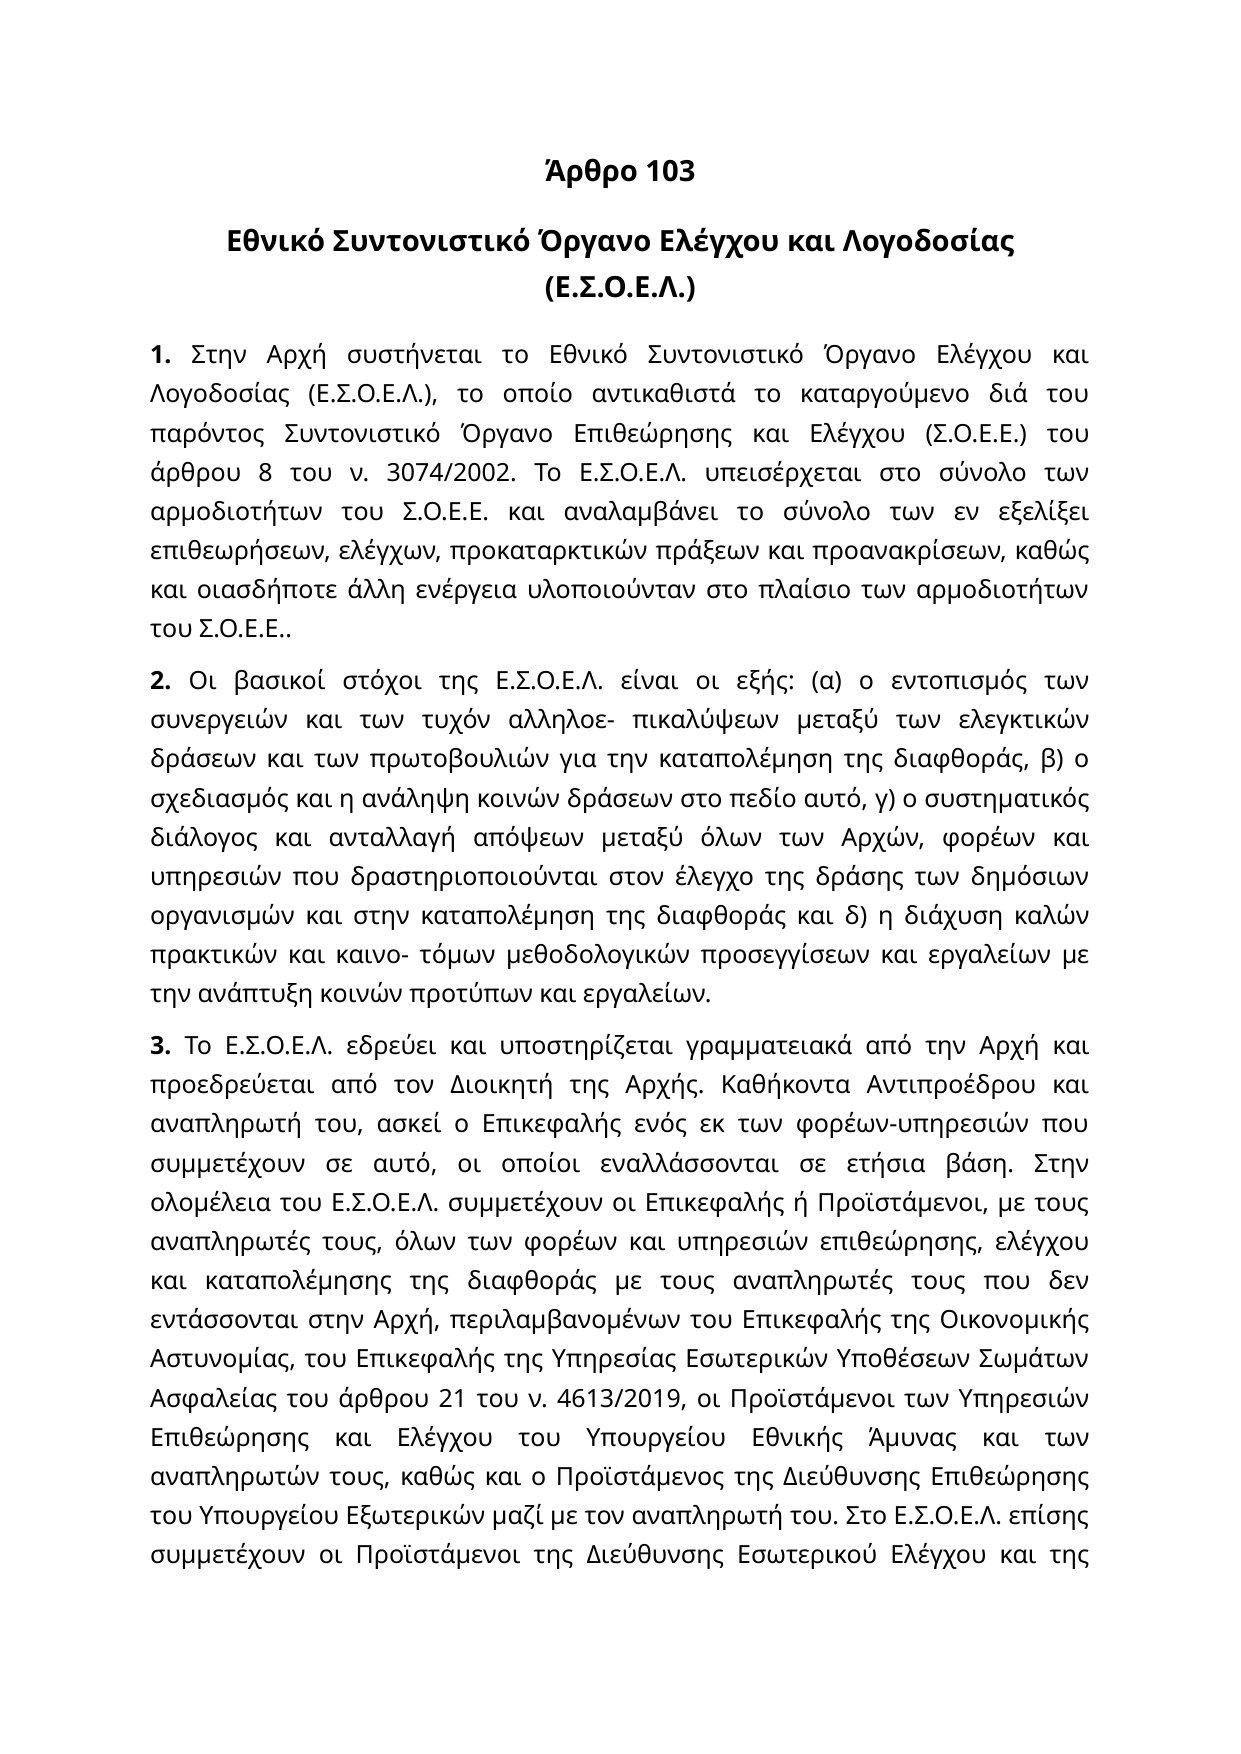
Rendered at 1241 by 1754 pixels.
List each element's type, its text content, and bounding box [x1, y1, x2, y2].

text 1. Στην Αρχή συστήνεται το Εθνικό Συντονιστικό Όργανο Ελέγχου και Λογοδοσίας (Ε.Σ.Ο.Ε.Λ.), το οποίο αντικαθιστά το καταργούμενο διά του παρόντος Συντονιστικό Όργανο Επιθεώρησης και Ελέγχου (Σ.Ο.Ε.Ε.) του άρθρου 8 του ν. 3074/2002. Το Ε.Σ.Ο.Ε.Λ. υπεισέρχεται στο σύνολο των αρμοδιοτήτων του Σ.Ο.Ε.Ε. και αναλαμβάνει το σύνολο των εν εξελίξει επιθεωρήσεων, ελέγχων, προκαταρκτικών πράξεων και προανακρίσεων, καθώς και οιασδήποτε άλλη ενέργεια υλοποιούνταν στο πλαίσιο των αρμοδιοτήτων του Σ.Ο.Ε.Ε.. [150, 337, 1090, 645]
text 3. Το Ε.Σ.Ο.Ε.Λ. εδρεύει και υποστηρίζεται γραμματειακά από την Αρχή και προεδρεύεται από τον Διοικητή της Αρχής. Καθήκοντα Αντιπροέδρου και αναπληρωτή του, ασκεί ο Επικεφαλής ενός εκ των φορέων-υπηρεσιών που συμμετέχουν σε αυτό, οι οποίοι εναλλάσσονται σε ετήσια βάση. Στην ολομέλεια του Ε.Σ.Ο.Ε.Λ. συμμετέχουν οι Επικεφαλής ή Προϊστάμενοι, με τους αναπληρωτές τους, όλων των φορέων και υπηρεσιών επιθεώρησης, ελέγχου και καταπολέμησης της διαφθοράς με τους αναπληρωτές τους που δεν εντάσσονται στην Αρχή, περιλαμβανομένων του Επικεφαλής της Οικονομικής Αστυνομίας, του Επικεφαλής της Υπηρεσίας Εσωτερικών Υποθέσεων Σωμάτων Ασφαλείας του άρθρου 21 του ν. 4613/2019, οι Προϊστάμενοι των Υπηρεσιών Επιθεώρησης και Ελέγχου του Υπουργείου Εθνικής Άμυνας και των αναπληρωτών τους, καθώς και ο Προϊστάμενος της Διεύθυνσης Επιθεώρησης του Υπουργείου Εξωτερικών μαζί με τον αναπληρωτή του. Στο Ε.Σ.Ο.Ε.Λ. επίσης συμμετέχουν οι Προϊστάμενοι της Διεύθυνσης Εσωτερικού Ελέγχου και της [150, 1028, 1090, 1571]
subtitle Άρθρο 103 [150, 150, 1090, 190]
text 2. Οι βασικοί στόχοι της Ε.Σ.Ο.Ε.Λ. είναι οι εξής: (α) ο εντοπισμός των συνεργειών και των τυχόν αλληλοε- πικαλύψεων μεταξύ των ελεγκτικών δράσεων και των πρωτοβουλιών για την καταπολέμηση της διαφθοράς, β) ο σχεδιασμός και η ανάληψη κοινών δράσεων στο πεδίο αυτό, γ) ο συστηματικός διάλογος και ανταλλαγή απόψεων μεταξύ όλων των Αρχών, φορέων και υπηρεσιών που δραστηριοποιούνται στον έλεγχο της δράσης των δημόσιων οργανισμών και στην καταπολέμηση της διαφθοράς και δ) η διάχυση καλών πρακτικών και καινο- τόμων μεθοδολογικών προσεγγίσεων και εργαλείων με την ανάπτυξη κοινών προτύπων και εργαλείων. [150, 663, 1090, 1010]
subtitle Εθνικό Συντονιστικό Όργανο Ελέγχου και Λογοδοσίας (Ε.Σ.Ο.Ε.Λ.) [150, 221, 1090, 306]
